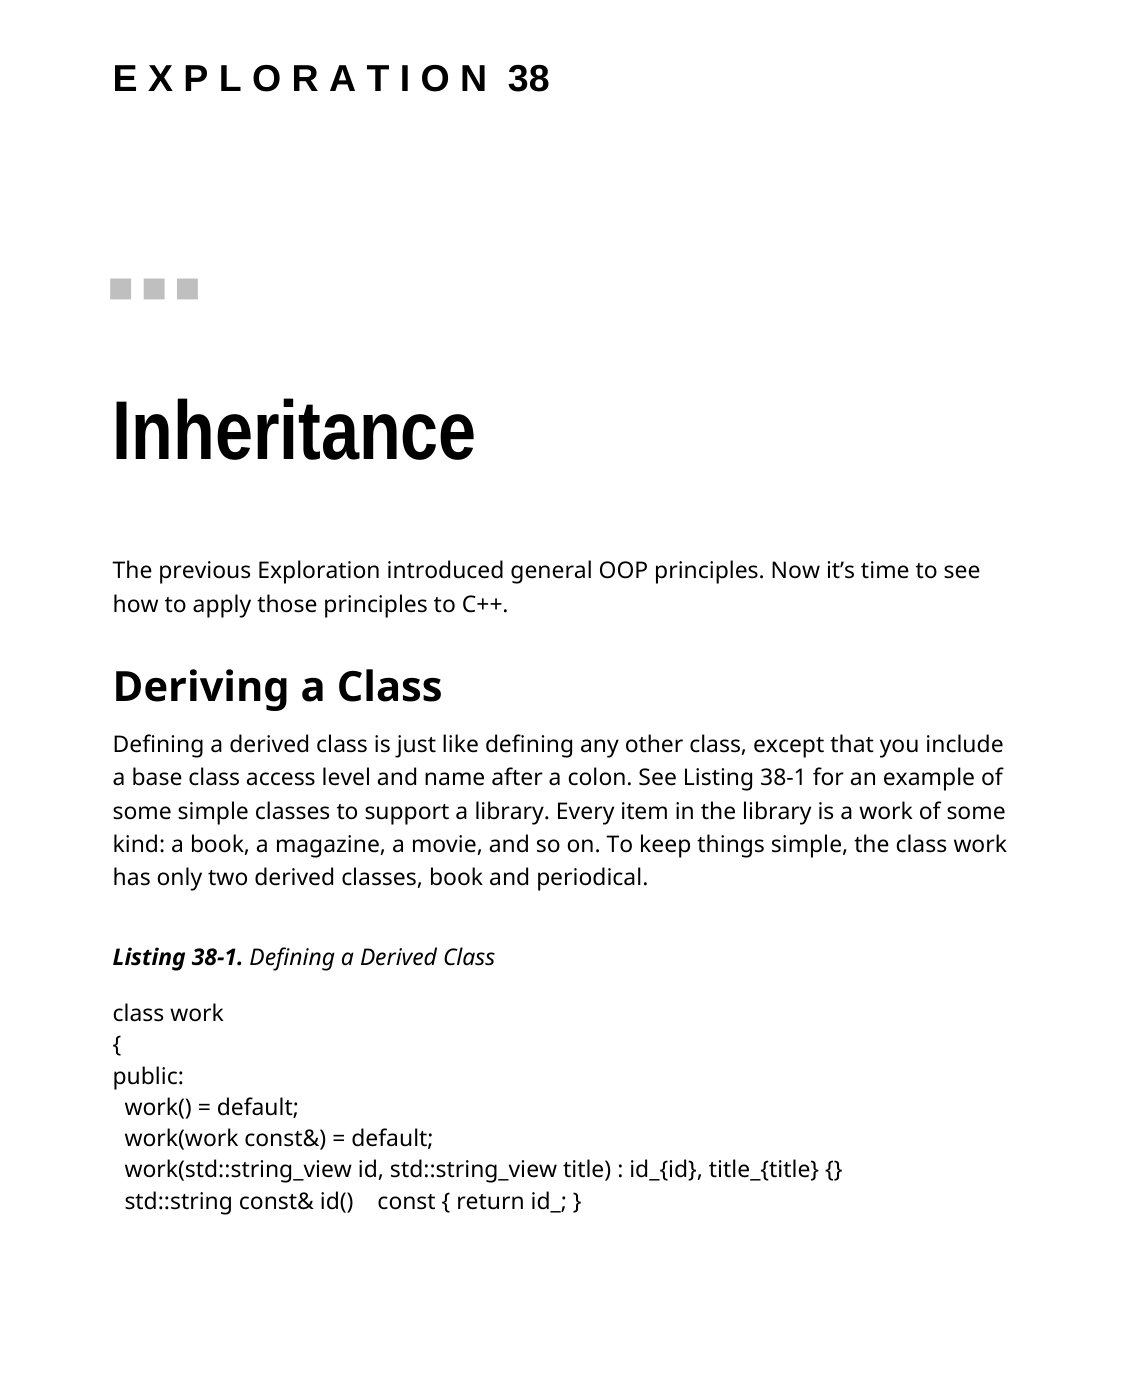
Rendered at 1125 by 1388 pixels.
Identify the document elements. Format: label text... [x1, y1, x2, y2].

text public: [112, 1060, 1012, 1091]
text work(work const&) = default; [112, 1122, 1012, 1153]
text Defining a derived class is just like defining any other class, except that you include a base class access level and name after a colon. See Listing 38-1 for an example of some simple classes to support a library. Every item in the library is a work of some kind: a book, a magazine, a movie, and so on. To keep things simple, the class work has only two derived classes, book and periodical. [112, 726, 1012, 892]
text The previous Exploration introduced general OOP principles. Now it’s time to see how to apply those principles to C++. [112, 552, 1012, 619]
text work(std::string_view id, std::string_view title) : id_{id}, title_{title} {} [112, 1153, 1012, 1185]
text Listing 38-1. Defining a Derived Class [112, 940, 1012, 972]
text class work [112, 997, 1012, 1028]
text std::string const& id() const { return id_; } [112, 1185, 1012, 1216]
subtitle Deriving a Class [112, 657, 1012, 713]
title Inheritance [112, 382, 1012, 477]
text work() = default; [112, 1091, 1012, 1122]
text { [112, 1028, 1012, 1060]
